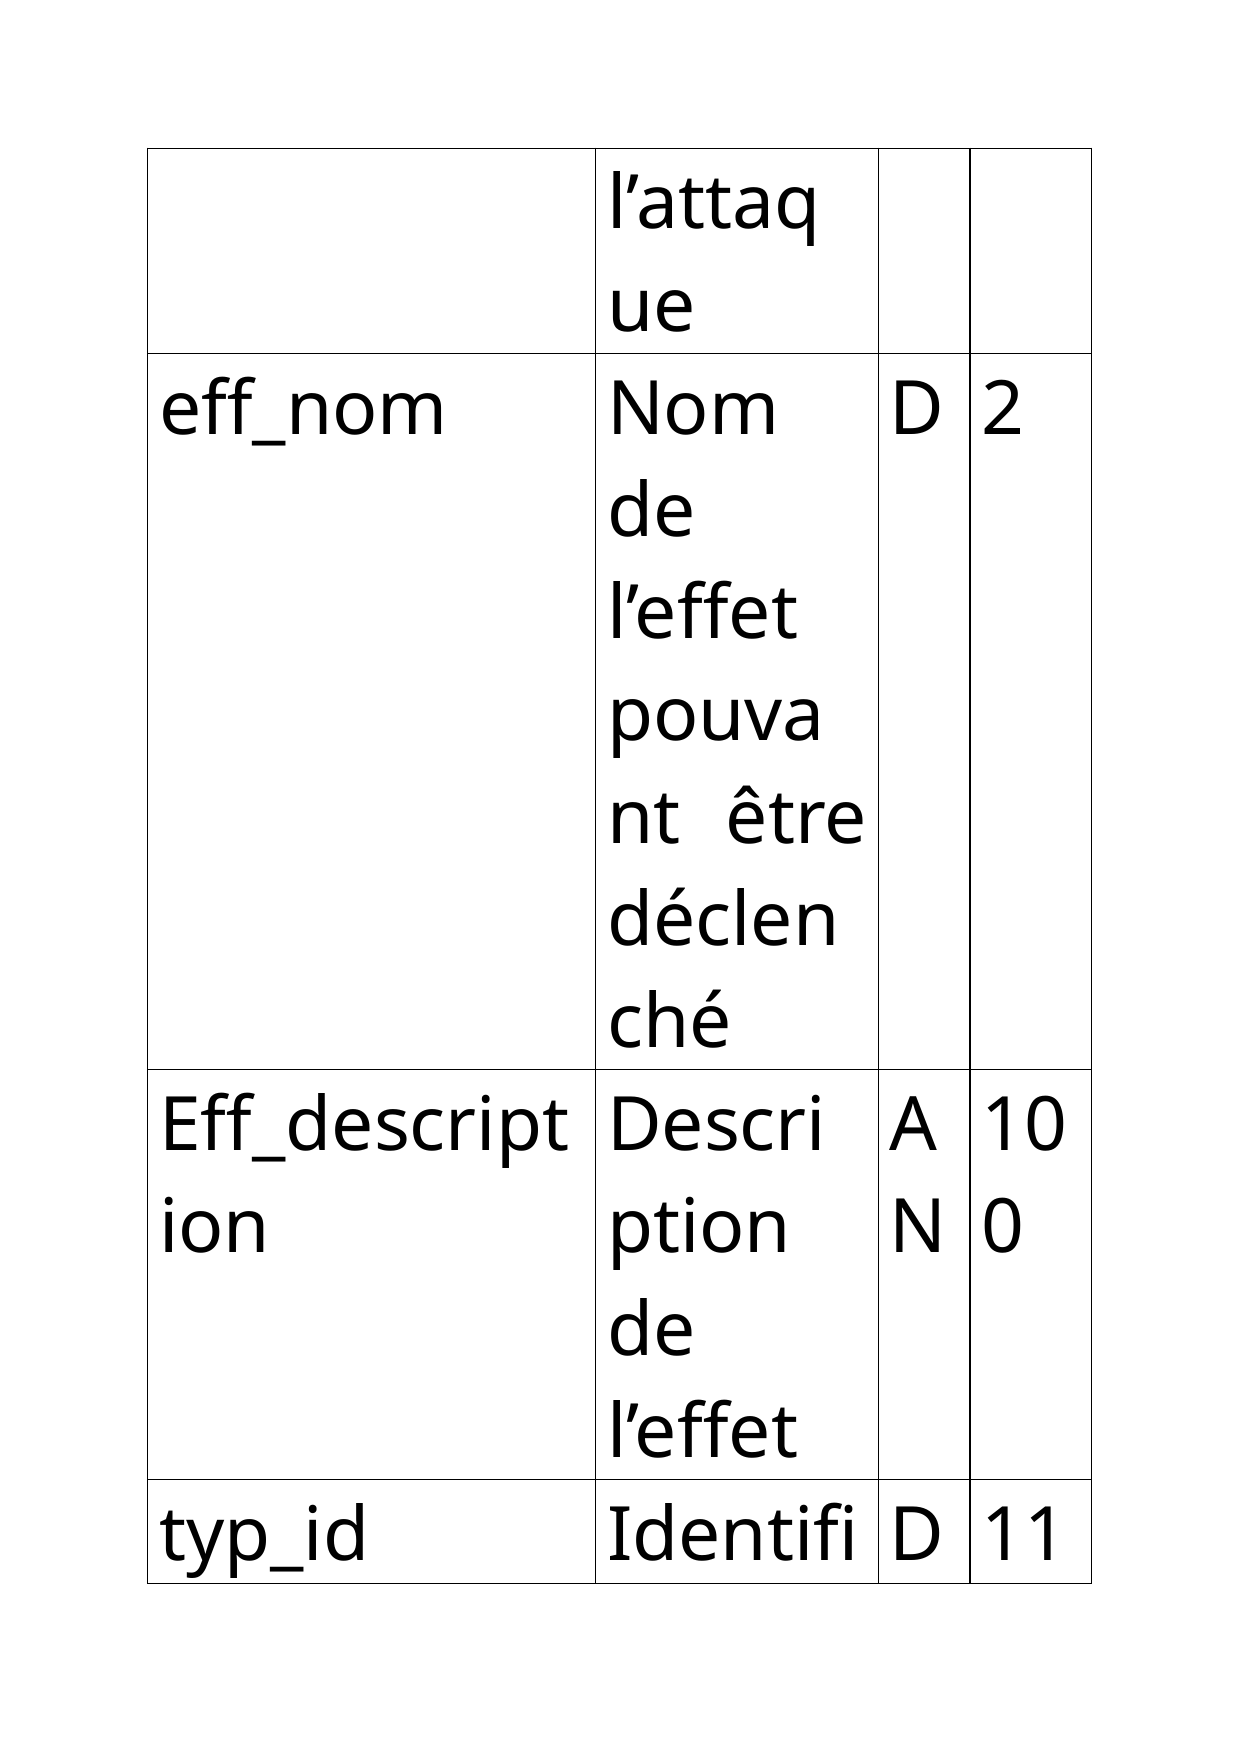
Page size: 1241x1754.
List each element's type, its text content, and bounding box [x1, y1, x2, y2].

table_cell typ_id [148, 1480, 595, 1582]
table_cell D [879, 1480, 969, 1582]
table_cell 100 [971, 1070, 1091, 1479]
table_cell D [879, 354, 969, 1069]
table_cell [148, 149, 595, 353]
table_cell Eff_description [148, 1070, 595, 1479]
table_cell Nom de l’effet pouvant être déclenché [596, 354, 878, 1069]
table_cell Description de l’effet [596, 1070, 878, 1479]
table_cell 11 [971, 1480, 1091, 1582]
table_cell Identifi [596, 1480, 878, 1582]
table_cell 2 [971, 354, 1091, 1069]
table_cell AN [879, 1070, 969, 1479]
table_cell [971, 149, 1091, 353]
table_cell eff_nom [148, 354, 595, 1069]
table_cell [879, 149, 969, 353]
table_cell l’attaque [596, 149, 878, 353]
